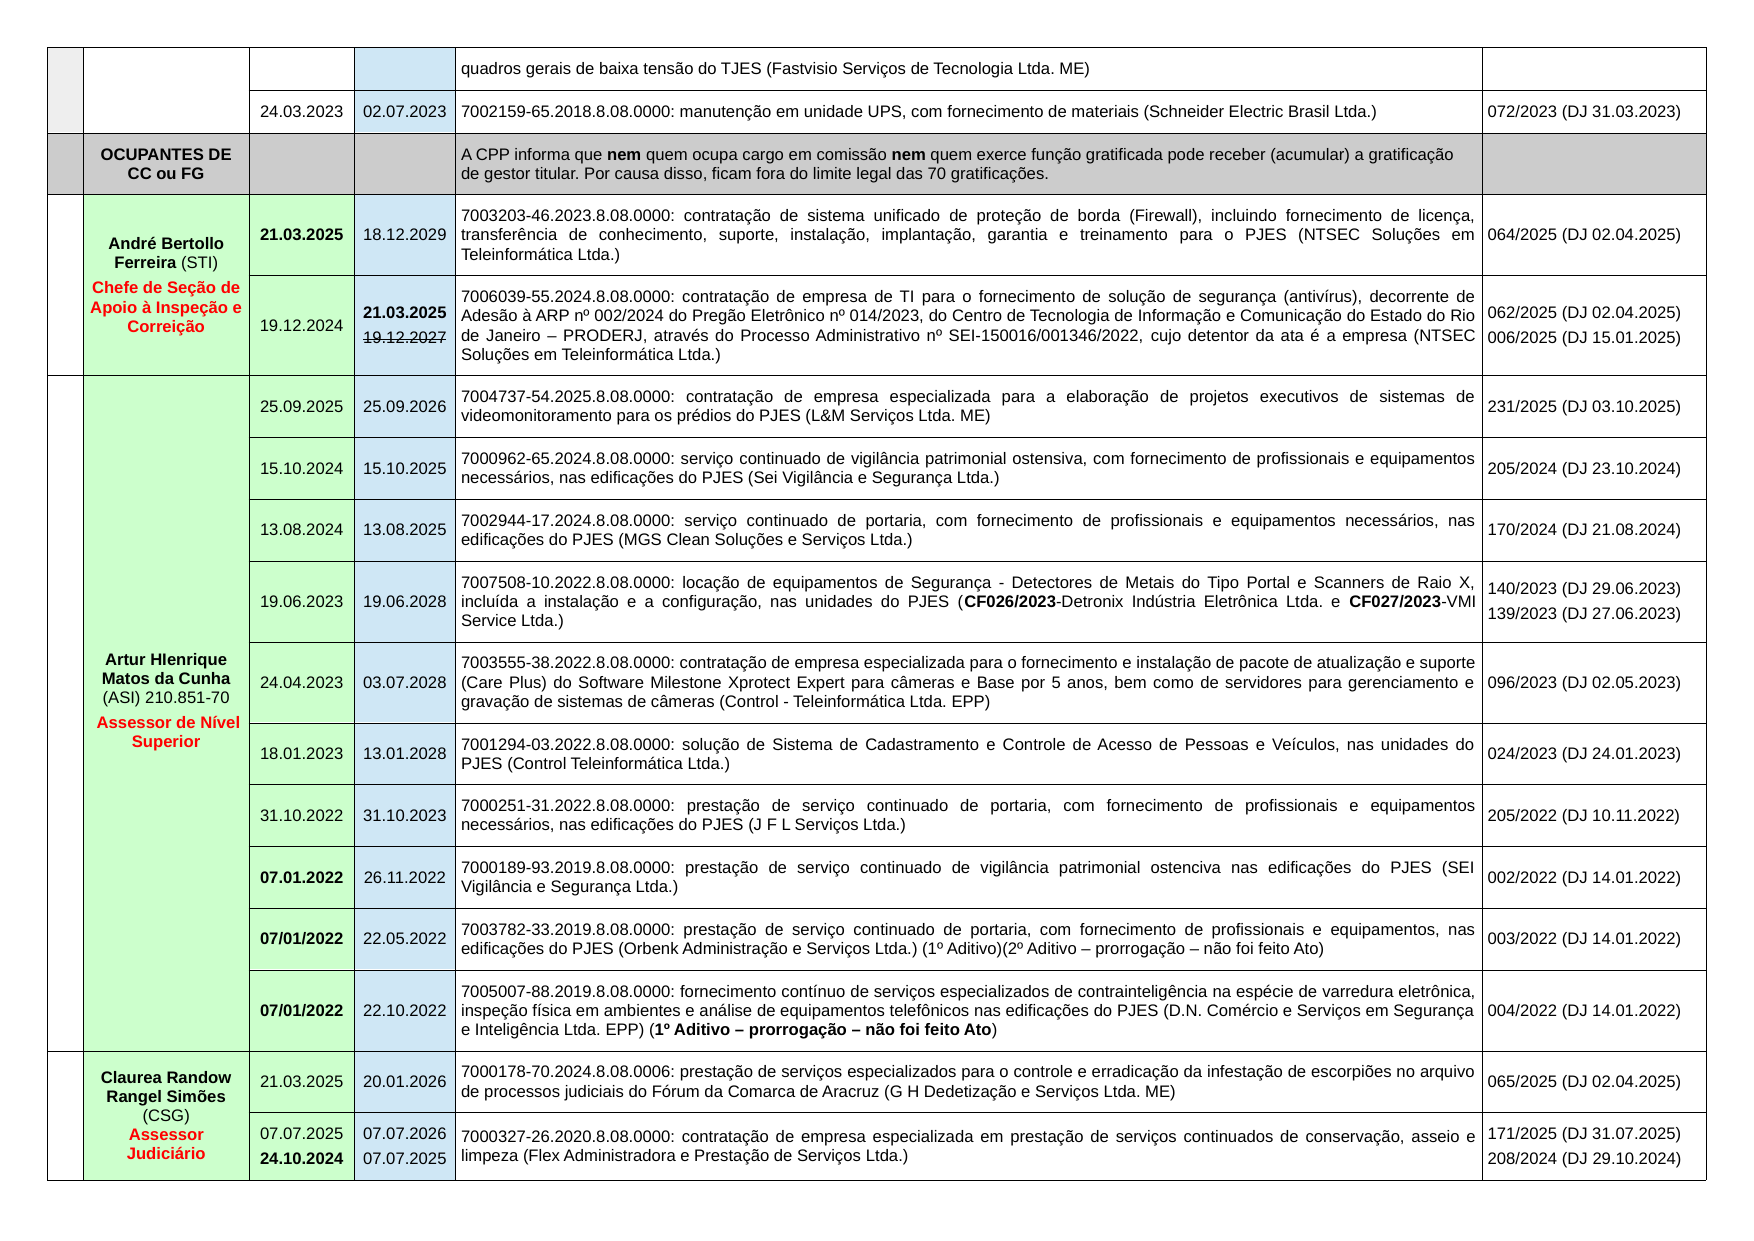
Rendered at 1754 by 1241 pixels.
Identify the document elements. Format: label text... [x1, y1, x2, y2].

table_cell 7004737-54.2025.8.08.0000: contratação de empresa especializada para a elaboração de projetos executivos de sistemas de videomonitoramento para os prédios do PJES (L&M Serviços Ltda. ME) [456, 376, 1482, 437]
table_cell 18.01.2023 [250, 724, 354, 784]
table_cell 25.09.2025 [250, 376, 354, 437]
table_cell 25.09.2026 [355, 376, 455, 437]
table_cell [1483, 134, 1706, 194]
table_cell 7003782-33.2019.8.08.0000: prestação de serviço continuado de portaria, com fornecimento de profissionais e equipamentos, nas edificações do PJES (Orbenk Administração e Serviços Ltda.) (1º Aditivo)(2º Aditivo – prorrogação – não foi feito Ato) [456, 909, 1482, 969]
table_cell 07.07.2025 24.10.2024 [250, 1113, 354, 1180]
table_cell 19.12.2024 [250, 276, 354, 375]
table_cell [84, 48, 249, 132]
table_cell 13.08.2025 [355, 500, 455, 561]
table_cell 7003555-38.2022.8.08.0000: contratação de empresa especializada para o fornecimento e instalação de pacote de atualização e suporte (Care Plus) do Software Milestone Xprotect Expert para câmeras e Base por 5 anos, bem como de servidores para gerenciamento e gravação de sistemas de câmeras (Control - Teleinformática Ltda. EPP) [456, 643, 1482, 722]
table_cell 024/2023 (DJ 24.01.2023) [1483, 724, 1706, 784]
table_cell 13.08.2024 [250, 500, 354, 561]
table_cell [250, 48, 354, 90]
table_cell 231/2025 (DJ 03.10.2025) [1483, 376, 1706, 437]
table_cell 7000189-93.2019.8.08.0000: prestação de serviço continuado de vigilância patrimonial ostenciva nas edificações do PJES (SEI Vigilância e Segurança Ltda.) [456, 847, 1482, 908]
table_cell 22.10.2022 [355, 971, 455, 1051]
table_cell 170/2024 (DJ 21.08.2024) [1483, 500, 1706, 561]
table_cell 7002159-65.2018.8.08.0000: manutenção em unidade UPS, com fornecimento de materiais (Schneider Electric Brasil Ltda.) [456, 91, 1482, 132]
table_cell 7003203-46.2023.8.08.0000: contratação de sistema unificado de proteção de borda (Firewall), incluindo fornecimento de licença, transferência de conhecimento, suporte, instalação, implantação, garantia e treinamento para o PJES (NTSEC Soluções em Teleinformática Ltda.) [456, 195, 1482, 275]
table_cell 062/2025 (DJ 02.04.2025) 006/2025 (DJ 15.01.2025) [1483, 276, 1706, 375]
table_cell 7000962-65.2024.8.08.0000: serviço continuado de vigilância patrimonial ostensiva, com fornecimento de profissionais e equipamentos necessários, nas edificações do PJES (Sei Vigilância e Segurança Ltda.) [456, 438, 1482, 499]
table_cell [48, 48, 83, 132]
table_cell 19.06.2028 [355, 562, 455, 642]
table_cell [48, 1052, 83, 1180]
table_cell 22.05.2022 [355, 909, 455, 969]
table_cell 15.10.2025 [355, 438, 455, 499]
table_cell André Bertollo Ferreira (STI) Chefe de Seção de Apoio à Inspeção e Correição [84, 195, 249, 375]
table_cell 03.07.2028 [355, 643, 455, 722]
table_cell 02.07.2023 [355, 91, 455, 132]
table_cell quadros gerais de baixa tensão do TJES (Fastvisio Serviços de Tecnologia Ltda. ME) [456, 48, 1482, 90]
table_cell 31.10.2023 [355, 785, 455, 846]
table_cell 205/2022 (DJ 10.11.2022) [1483, 785, 1706, 846]
table_cell [1483, 48, 1706, 90]
table_cell 7001294-03.2022.8.08.0000: solução de Sistema de Cadastramento e Controle de Acesso de Pessoas e Veículos, nas unidades do PJES (Control Teleinformática Ltda.) [456, 724, 1482, 784]
table_cell 7005007-88.2019.8.08.0000: fornecimento contínuo de serviços especializados de contrainteligência na espécie de varredura eletrônica, inspeção física em ambientes e análise de equipamentos telefônicos nas edificações do PJES (D.N. Comércio e Serviços em Segurança e Inteligência Ltda. EPP) (1º Aditivo – prorrogação – não foi feito Ato) [456, 971, 1482, 1051]
table_cell 7002944-17.2024.8.08.0000: serviço continuado de portaria, com fornecimento de profissionais e equipamentos necessários, nas edificações do PJES (MGS Clean Soluções e Serviços Ltda.) [456, 500, 1482, 561]
table_cell OCUPANTES DE CC ou FG [84, 134, 249, 194]
table_cell 140/2023 (DJ 29.06.2023) 139/2023 (DJ 27.06.2023) [1483, 562, 1706, 642]
table_cell [48, 195, 83, 375]
table_cell Artur HIenrique Matos da Cunha (ASI) 210.851-70 Assessor de Nível Superior [84, 376, 249, 1051]
table_cell 21.03.2025 [250, 195, 354, 275]
table_cell 07.07.2026 07.07.2025 [355, 1113, 455, 1180]
table_cell 07/01/2022 [250, 971, 354, 1051]
table_cell 20.01.2026 [355, 1052, 455, 1112]
table_cell [48, 376, 83, 1051]
table_cell 065/2025 (DJ 02.04.2025) [1483, 1052, 1706, 1112]
table_cell 21.03.2025 [250, 1052, 354, 1112]
table_cell 24.03.2023 [250, 91, 354, 132]
table_cell 07.01.2022 [250, 847, 354, 908]
table_cell 7000327-26.2020.8.08.0000: contratação de empresa especializada em prestação de serviços continuados de conservação, asseio e limpeza (Flex Administradora e Prestação de Serviços Ltda.) [456, 1113, 1482, 1180]
table_cell 7000178-70.2024.8.08.0006: prestação de serviços especializados para o controle e erradicação da infestação de escorpiões no arquivo de processos judiciais do Fórum da Comarca de Aracruz (G H Dedetização e Serviços Ltda. ME) [456, 1052, 1482, 1112]
table_cell 18.12.2029 [355, 195, 455, 275]
table_cell 002/2022 (DJ 14.01.2022) [1483, 847, 1706, 908]
table_cell [48, 134, 83, 194]
table_cell 004/2022 (DJ 14.01.2022) [1483, 971, 1706, 1051]
table_cell 15.10.2024 [250, 438, 354, 499]
table_cell 003/2022 (DJ 14.01.2022) [1483, 909, 1706, 969]
table_cell 07/01/2022 [250, 909, 354, 969]
table_cell [250, 134, 354, 194]
table_cell 7000251-31.2022.8.08.0000: prestação de serviço continuado de portaria, com fornecimento de profissionais e equipamentos necessários, nas edificações do PJES (J F L Serviços Ltda.) [456, 785, 1482, 846]
table_cell 7006039-55.2024.8.08.0000: contratação de empresa de TI para o fornecimento de solução de segurança (antivírus), decorrente de Adesão à ARP nº 002/2024 do Pregão Eletrônico nº 014/2023, do Centro de Tecnologia de Informação e Comunicação do Estado do Rio de Janeiro – PRODERJ, através do Processo Administrativo nº SEI-150016/001346/2022, cujo detentor da ata é a empresa (NTSEC Soluções em Teleinformática Ltda.) [456, 276, 1482, 375]
table_cell 31.10.2022 [250, 785, 354, 846]
table_cell 096/2023 (DJ 02.05.2023) [1483, 643, 1706, 722]
table_cell 171/2025 (DJ 31.07.2025) 208/2024 (DJ 29.10.2024) [1483, 1113, 1706, 1180]
table_cell 24.04.2023 [250, 643, 354, 722]
table_cell 26.11.2022 [355, 847, 455, 908]
table_cell 205/2024 (DJ 23.10.2024) [1483, 438, 1706, 499]
table_cell 7007508-10.2022.8.08.0000: locação de equipamentos de Segurança - Detectores de Metais do Tipo Portal e Scanners de Raio X, incluída a instalação e a configuração, nas unidades do PJES (CF026/2023-Detronix Indústria Eletrônica Ltda. e CF027/2023-VMI Service Ltda.) [456, 562, 1482, 642]
table_cell 064/2025 (DJ 02.04.2025) [1483, 195, 1706, 275]
table_cell 19.06.2023 [250, 562, 354, 642]
table_cell [355, 48, 455, 90]
table_cell 21.03.2025 19.12.2027 [355, 276, 455, 375]
table_cell Claurea Randow Rangel Simões (CSG) Assessor Judiciário [84, 1052, 249, 1180]
table_cell [355, 134, 455, 194]
table_cell 072/2023 (DJ 31.03.2023) [1483, 91, 1706, 132]
table_cell 13.01.2028 [355, 724, 455, 784]
table_cell A CPP informa que nem quem ocupa cargo em comissão nem quem exerce função gratificada pode receber (acumular) a gratificação de gestor titular. Por causa disso, ficam fora do limite legal das 70 gratificações. [456, 134, 1482, 194]
